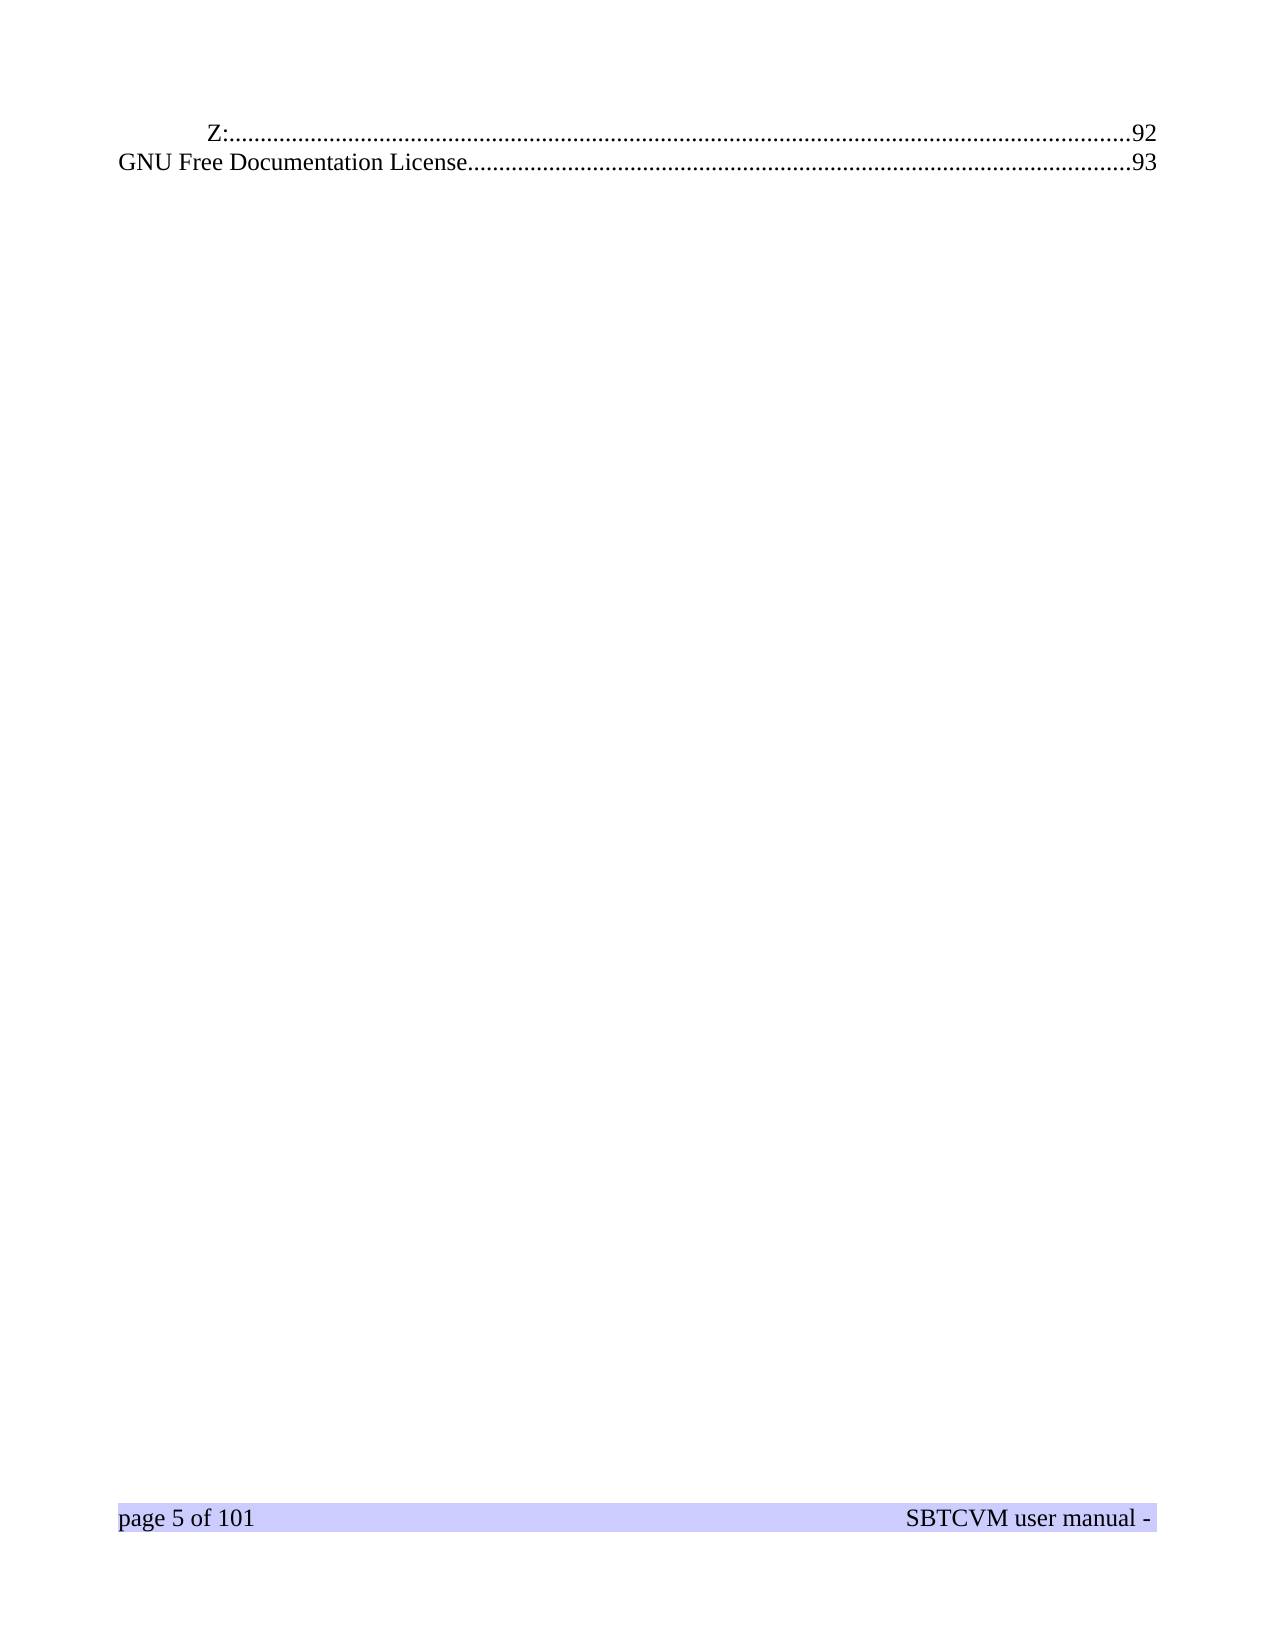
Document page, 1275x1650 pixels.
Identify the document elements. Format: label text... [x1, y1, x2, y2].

text Z: 92 [207, 118, 1157, 147]
text GNU Free Documentation License 93 [118, 147, 1157, 176]
